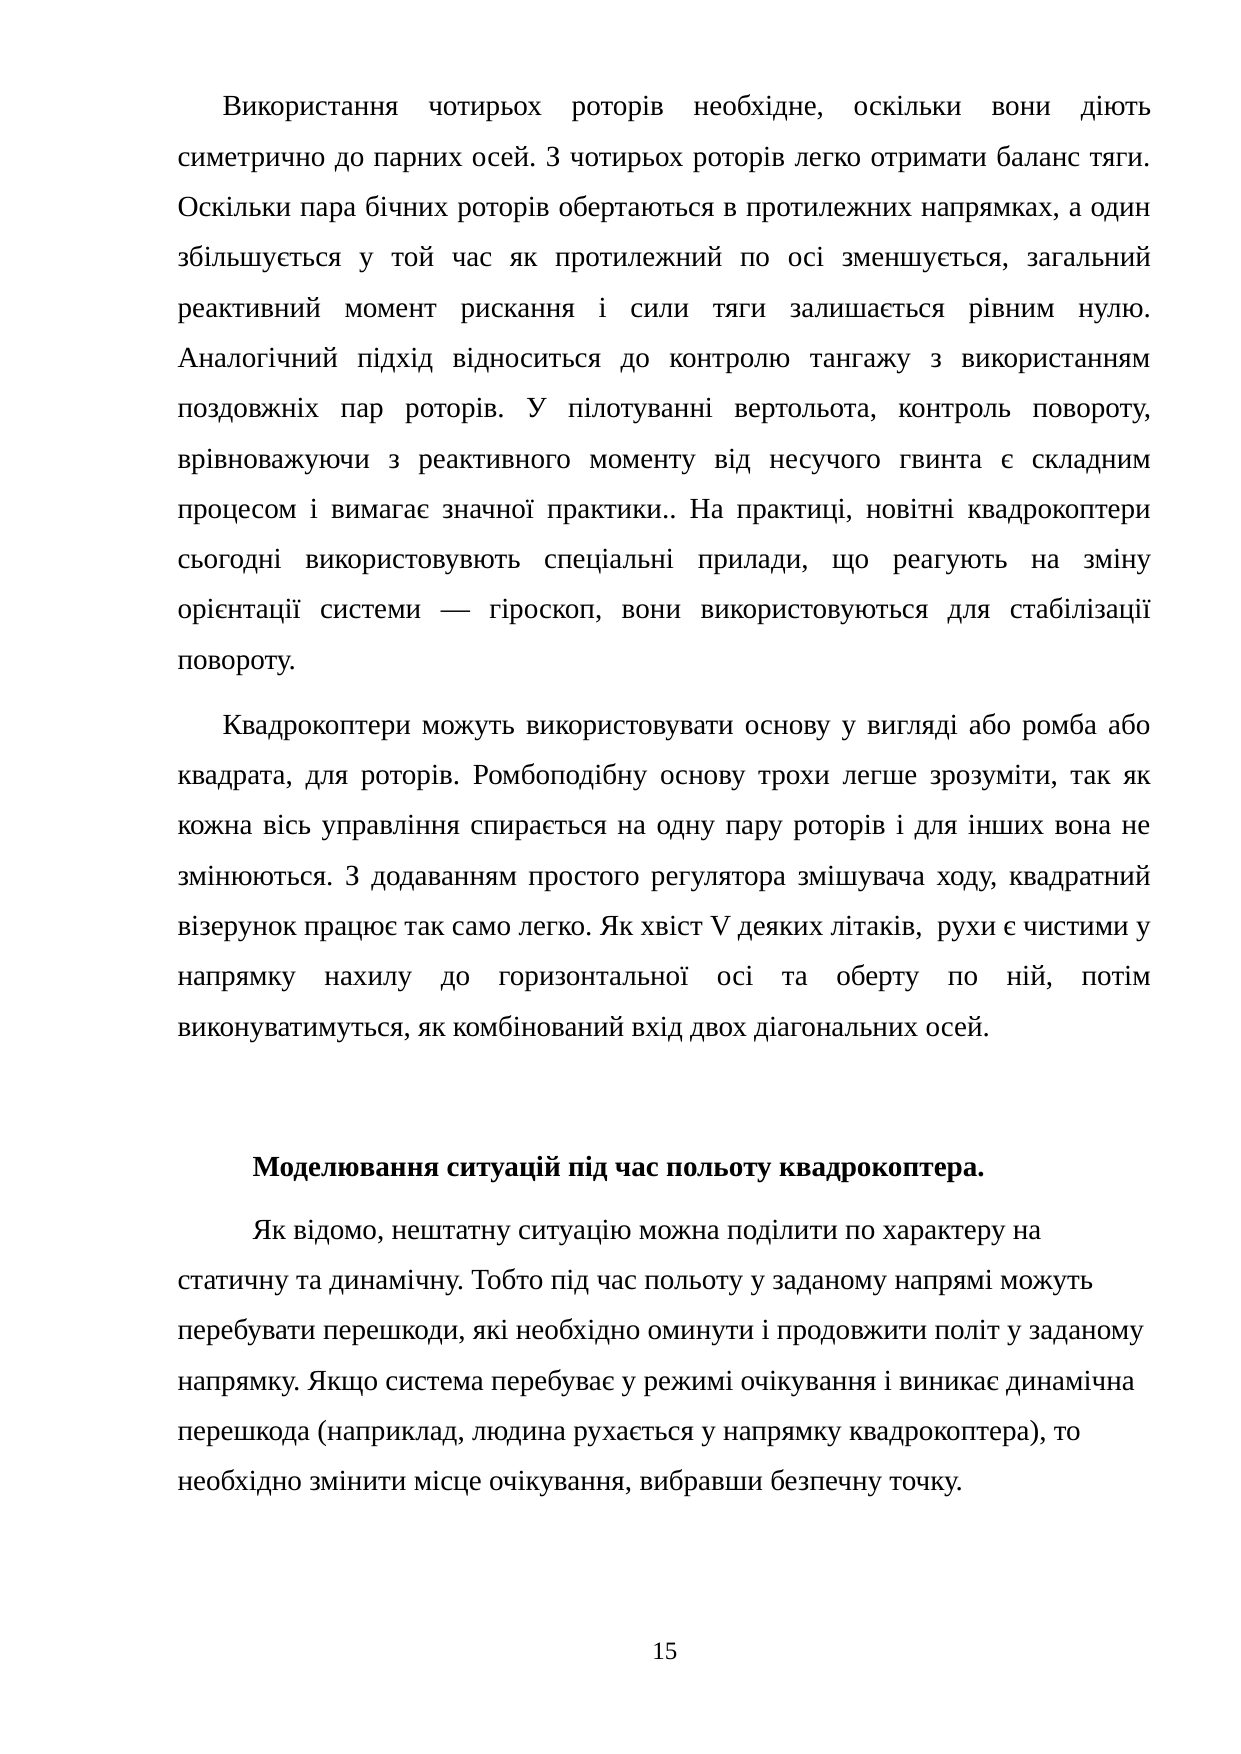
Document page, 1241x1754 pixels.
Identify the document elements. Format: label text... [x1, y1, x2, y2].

subtitle Моделювання ситуацій під час польоту квадрокоптера. [177, 1149, 1152, 1182]
text Як відомо, нештатну ситуацію можна поділити по характеру на статичну та динамічну. Тобто під час польоту у заданому напрямі можуть перебувати перешкоди, які необхідно оминути і продовжити політ у заданому напрямку. Якщо система перебуває у режимі очікування і виникає динамічна перешкода (наприклад, людина рухається у напрямку квадрокоптера), то необхідно змінити місце очікування, вибравши безпечну точку. [177, 1212, 1152, 1497]
text Квадрокоптери можуть використовувати основу у вигляді або ромба або квадрата, для роторів. Ромбоподібну основу трохи легше зрозуміти, так як кожна вісь управління спирається на одну пару роторів і для інших вона не змінюються. З додаванням простого регулятора змішувача ходу, квадратний візерунок працює так само легко. Як хвіст V деяких літаків, рухи є чистими у напрямку нахилу до горизонтальної осі та оберту по ній, потім виконуватимуться, як комбінований вхід двох діагональних осей. [177, 707, 1152, 1042]
text Використання чотирьох роторів необхідне, оскільки вони діють симетрично до парних осей. З чотирьох роторів легко отримати баланс тяги. Оскільки пара бічних роторів обертаються в протилежних напрямках, а один збільшується у той час як протилежний по осі зменшується, загальний реактивний момент рискання і сили тяги залишається рівним нулю. Аналогічний підхід відноситься до контролю тангажу з використанням поздовжніх пар роторів. У пілотуванні вертольота, контроль повороту, врівноважуючи з реактивного моменту від несучого гвинта є складним процесом і вимагає значної практики.. На практиці, новітні квадрокоптери сьогодні використовувють спеціальні прилади, що реагують на зміну орієнтації системи — гіроскоп, вони використовуються для стабілізації повороту. [177, 88, 1152, 676]
